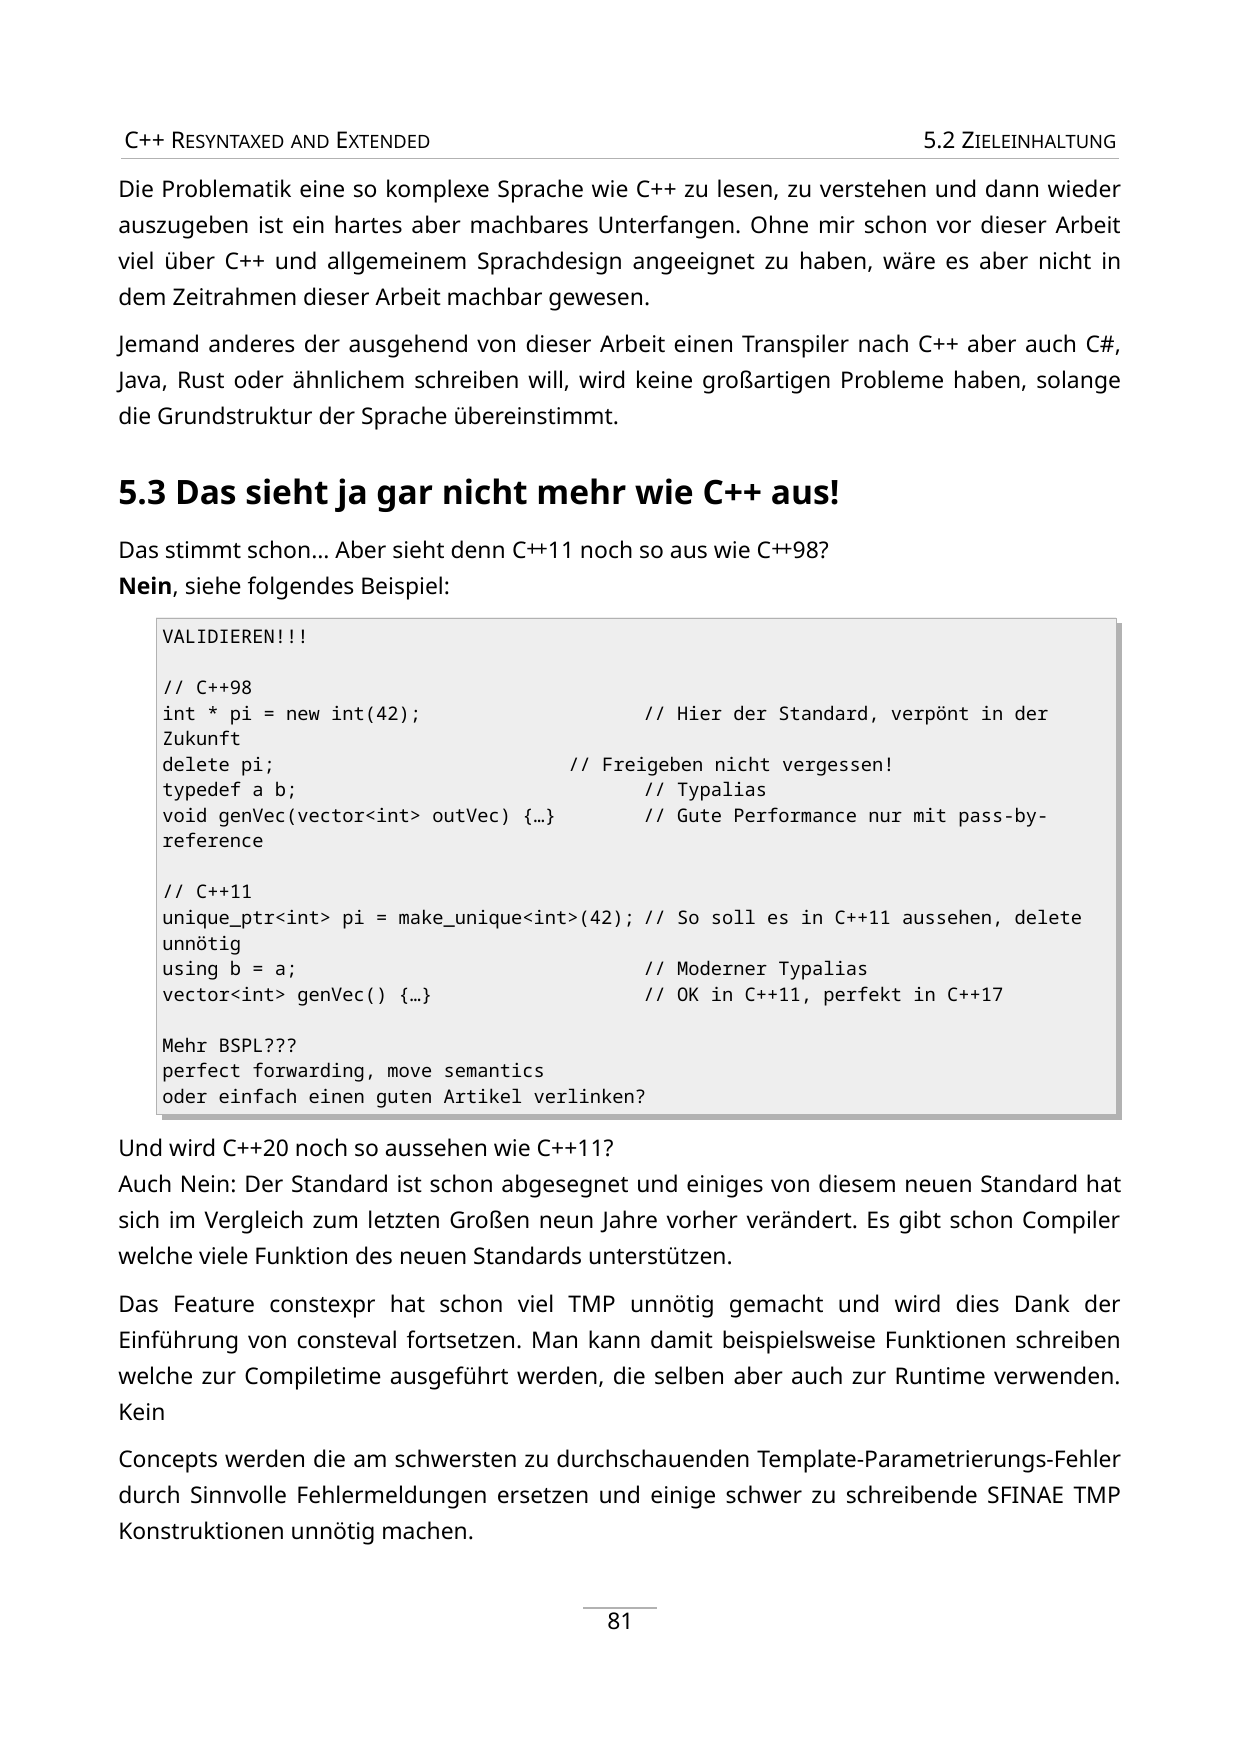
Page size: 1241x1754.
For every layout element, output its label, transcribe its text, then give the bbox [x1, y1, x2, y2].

subtitle Das sieht ja gar nicht mehr wie C++ aus! [118, 469, 1122, 514]
text Das Feature constexpr hat schon viel TMP unnötig gemacht und wird dies Dank der Einführung von consteval fortsetzen. Man kann damit beispielsweise Funktionen schreiben welche zur Compiletime ausgeführt werden, die selben aber auch zur Runtime verwenden. Kein [118, 1288, 1122, 1427]
text Concepts werden die am schwersten zu durchschauenden Template-Parametrierungs-Fehler durch Sinnvolle Fehlermeldungen ersetzen und einige schwer zu schreibende SFINAE TMP Konstruktionen unnötig machen. [118, 1443, 1122, 1546]
text Und wird C++20 noch so aussehen wie C++11? Auch Nein: Der Standard ist schon abgesegnet und einiges von diesem neuen Standard hat sich im Vergleich zum letzten Großen neun Jahre vorher verändert. Es gibt schon Compiler welche viele Funktion des neuen Standards unterstützen. [118, 1132, 1122, 1271]
text VALIDIEREN!!! // C++98 int * pi = new int(42); // Hier der Standard, verpönt in der Zukunft delete pi; // Freigeben nicht vergessen! typedef a b; // Typalias void genVec(vector<int> outVec) {…} // Gute Performance nur mit pass-by-reference // C++11 unique_ptr<int> pi = make_unique<int>(42); // So soll es in C++11 aussehen, delete unnötig using b = a; // Moderner Typalias vector<int> genVec() {…} // OK in C++11, perfekt in C++17 Mehr BSPL??? perfect forwarding, move semantics oder einfach einen guten Artikel verlinken? [157, 619, 1116, 1114]
text Die Problematik eine so komplexe Sprache wie C++ zu lesen, zu verstehen und dann wieder auszugeben ist ein hartes aber machbares Unterfangen. Ohne mir schon vor dieser Arbeit viel über C++ und allgemeinem Sprachdesign angeeignet zu haben, wäre es aber nicht in dem Zeitrahmen dieser Arbeit machbar gewesen. [118, 173, 1122, 312]
text Das stimmt schon… Aber sieht denn C++11 noch so aus wie C++98? Nein, siehe folgendes Beispiel: [118, 534, 1122, 601]
text Jemand anderes der ausgehend von dieser Arbeit einen Transpiler nach C++ aber auch C#, Java, Rust oder ähnlichem schreiben will, wird keine großartigen Probleme haben, solange die Grundstruktur der Sprache übereinstimmt. [118, 328, 1122, 432]
